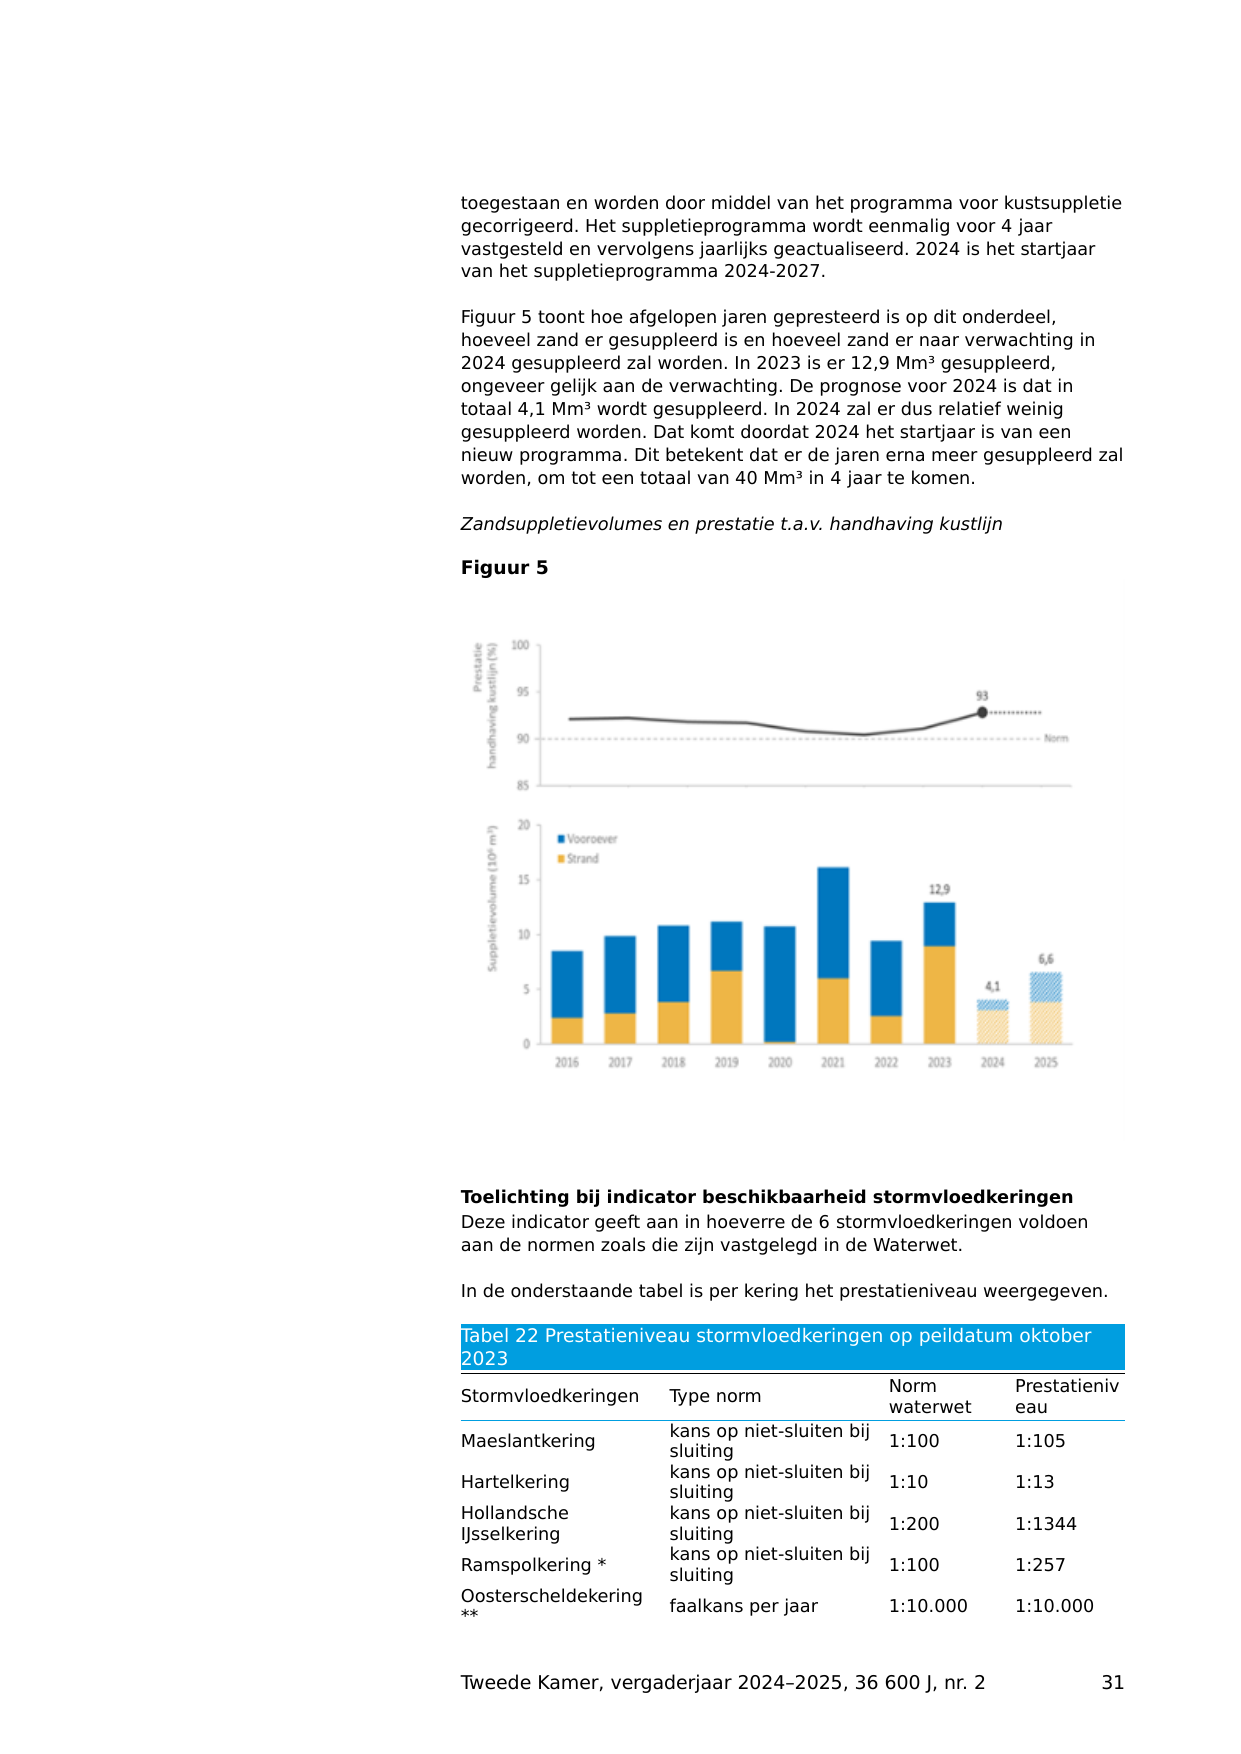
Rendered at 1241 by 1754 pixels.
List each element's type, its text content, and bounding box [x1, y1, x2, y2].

table_cell Ramspolkering * [461, 1544, 666, 1586]
text toegestaan en worden door middel van het programma voor kustsuppletie gecorrigeerd. Het suppletieprogramma wordt eenmalig voor 4 jaar vastgesteld en vervolgens jaarlijks geactualiseerd. 2024 is het startjaar van het suppletieprogramma 2024-2027. [461, 191, 1125, 282]
table_cell 1:1344 [1012, 1503, 1125, 1544]
table_cell 1:105 [1012, 1421, 1125, 1462]
table_cell 1:200 [886, 1503, 1012, 1544]
table_cell Hartelkering [461, 1462, 666, 1503]
table_cell Hollandsche IJsselkering [461, 1503, 666, 1544]
table_cell Stormvloedkeringen [461, 1374, 666, 1420]
table_cell Prestatieniveau [1012, 1374, 1125, 1420]
table_cell 1:13 [1012, 1462, 1125, 1503]
table_cell Maeslantkering [461, 1421, 666, 1462]
table_cell kans op niet-sluiten bij sluiting [666, 1544, 886, 1586]
table_cell kans op niet-sluiten bij sluiting [666, 1462, 886, 1503]
table_cell 1:10.000 [1012, 1586, 1125, 1627]
table_cell Type norm [666, 1374, 886, 1420]
table_cell 1:10 [886, 1462, 1012, 1503]
table_cell Norm waterwet [886, 1374, 1012, 1420]
text Deze indicator geeft aan in hoeverre de 6 stormvloedkeringen voldoen aan de normen zoals die zijn vastgelegd in de Waterwet. [461, 1210, 1125, 1256]
table_cell kans op niet-sluiten bij sluiting [666, 1421, 886, 1462]
table_cell 1:100 [886, 1544, 1012, 1586]
table_cell 1:257 [1012, 1544, 1125, 1586]
text Zandsuppletievolumes en prestatie t.a.v. handhaving kustlijn [461, 512, 1125, 534]
table_cell 1:10.000 [886, 1586, 1012, 1627]
table_cell Oosterscheldekering ** [461, 1586, 666, 1627]
text Toelichting bij indicator beschikbaarheid stormvloedkeringen [461, 1185, 1125, 1208]
table_cell 1:100 [886, 1421, 1012, 1462]
title Figuur 5 [461, 557, 1125, 579]
table_cell faalkans per jaar [666, 1586, 886, 1627]
text Figuur 5 toont hoe afgelopen jaren gepresteerd is op dit onderdeel, hoeveel zand er gesuppleerd is en hoeveel zand er naar verwachting in 2024 gesuppleerd zal worden. In 2023 is er 12,9 Mm³ gesuppleerd, ongeveer gelijk aan de verwachting. De prognose voor 2024 is dat in totaal 4,1 Mm³ wordt gesuppleerd. In 2024 zal er dus relatief weinig gesuppleerd worden. Dat komt doordat 2024 het startjaar is van een nieuw programma. Dit betekent dat er de jaren erna meer gesuppleerd zal worden, om tot een totaal van 40 Mm³ in 4 jaar te komen. [461, 305, 1125, 489]
table_cell kans op niet-sluiten bij sluiting [666, 1503, 886, 1544]
text In de onderstaande tabel is per kering het prestatieniveau weergegeven. [461, 1279, 1125, 1302]
